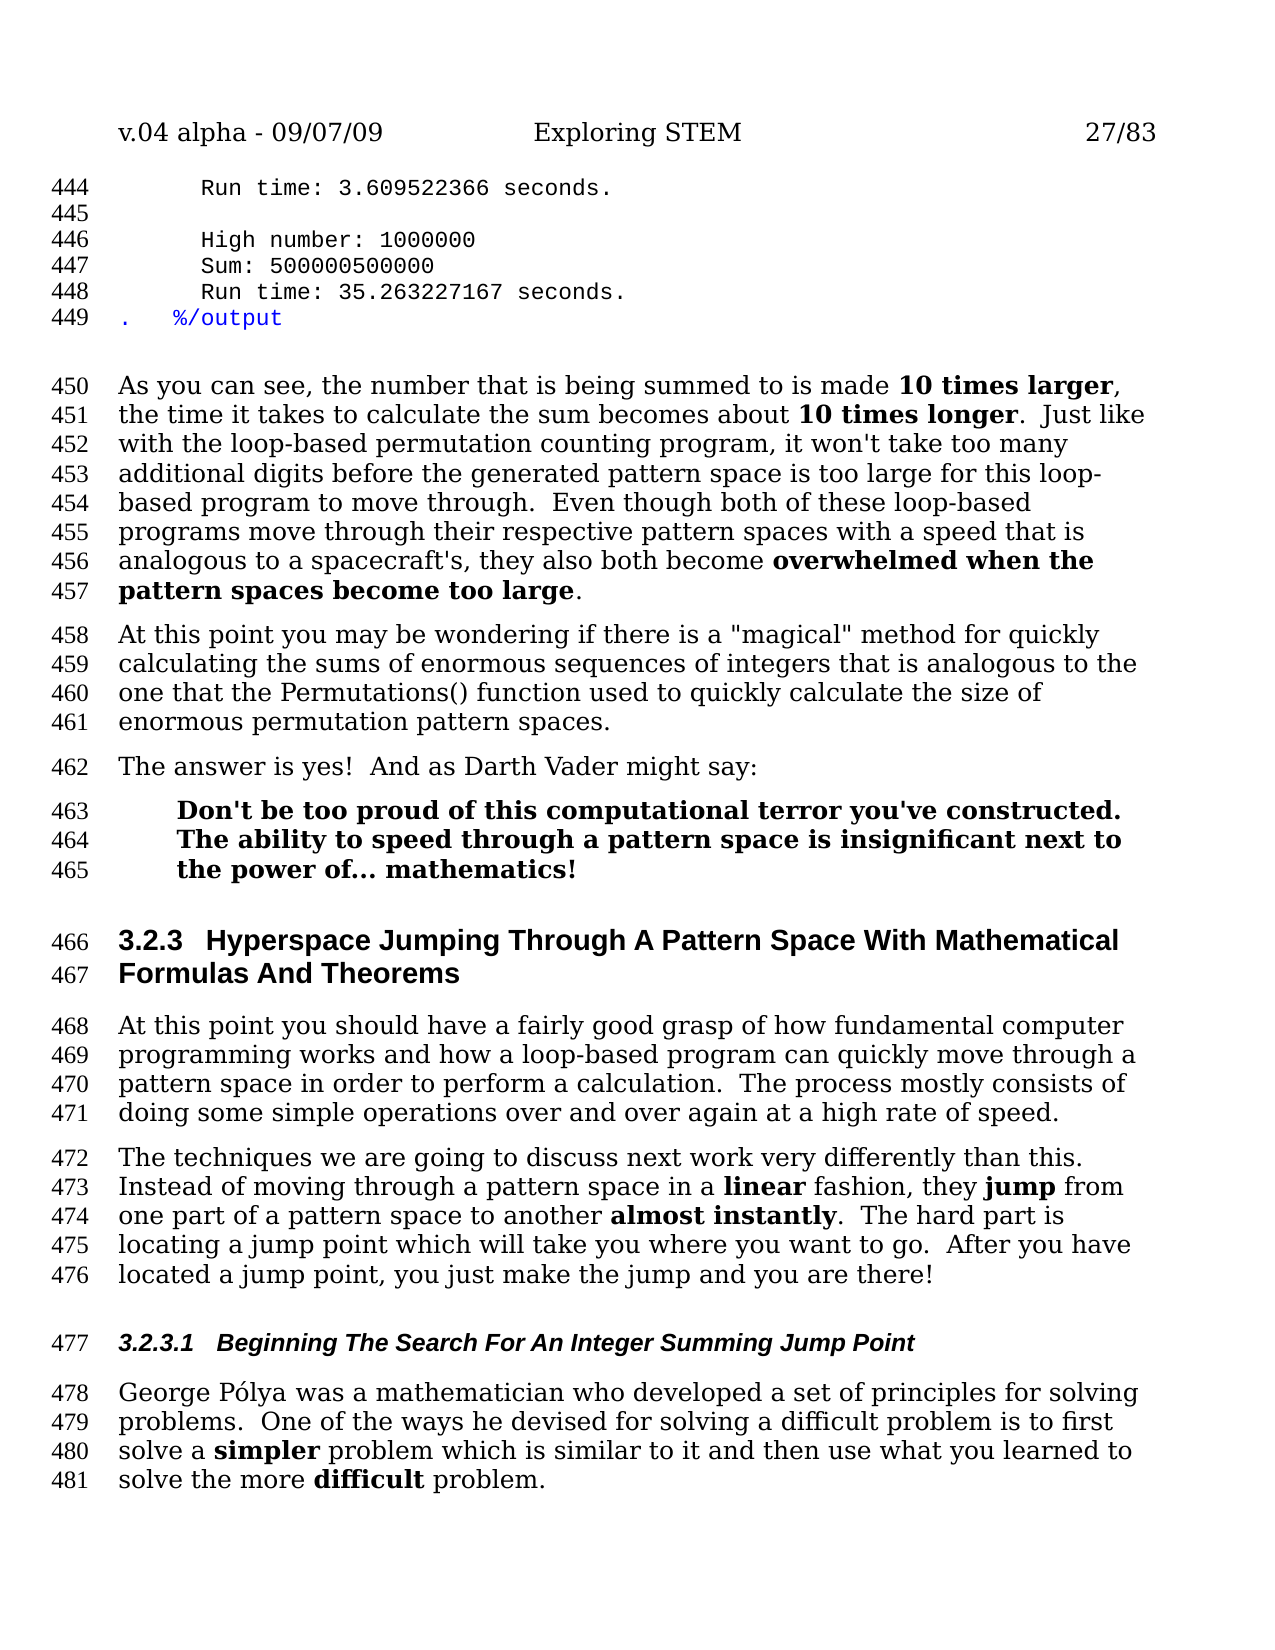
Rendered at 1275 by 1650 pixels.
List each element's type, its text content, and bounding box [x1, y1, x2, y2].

text At this point you should have a fairly good grasp of how fundamental computer programming works and how a loop-based program can quickly move through a pattern space in order to perform a calculation. The process mostly consists of doing some simple operations over and over again at a high rate of speed. [118, 1011, 1157, 1128]
text High number: 1000000 [118, 229, 1157, 254]
text Don't be too proud of this computational terror you've constructed. The ability to speed through a pattern space is insignificant next to the power of... mathematics! [176, 796, 1157, 884]
text . %/output [118, 306, 1157, 332]
text George Pólya was a mathematician who developed a set of principles for solving problems. One of the ways he devised for solving a difficult problem is to first solve a simpler problem which is similar to it and then use what you learned to solve the more difficult problem. [118, 1377, 1157, 1495]
subtitle Hyperspace Jumping Through A Pattern Space With Mathematical Formulas And Theorems [118, 923, 1157, 990]
text At this point you may be wondering if there is a "magical" method for quickly calculating the sums of enormous sequences of integers that is analogous to the one that the Permutations() function used to quickly calculate the size of enormous permutation pattern spaces. [118, 620, 1157, 737]
text The answer is yes! And as Darth Vader might say: [118, 752, 1157, 781]
text As you can see, the number that is being summed to is made 10 times larger, the time it takes to calculate the sum becomes about 10 times longer. Just like with the loop-based permutation counting program, it won't take too many additional digits before the generated pattern space is too large for this loop-based program to move through. Even though both of these loop-based programs move through their respective pattern spaces with a speed that is analogous to a spacecraft's, they also both become overwhelmed when the pattern spaces become too large. [118, 371, 1157, 605]
text Run time: 35.263227167 seconds. [118, 281, 1157, 306]
text Sum: 500000500000 [118, 254, 1157, 281]
text Run time: 3.609522366 seconds. [118, 177, 1157, 203]
text The techniques we are going to discuss next work very differently than this. Instead of moving through a pattern space in a linear fashion, they jump from one part of a pattern space to another almost instantly. The hard part is locating a jump point which will take you where you want to go. After you have located a jump point, you just make the jump and you are there! [118, 1143, 1157, 1289]
subtitle Beginning The Search For An Integer Summing Jump Point [118, 1328, 1157, 1357]
